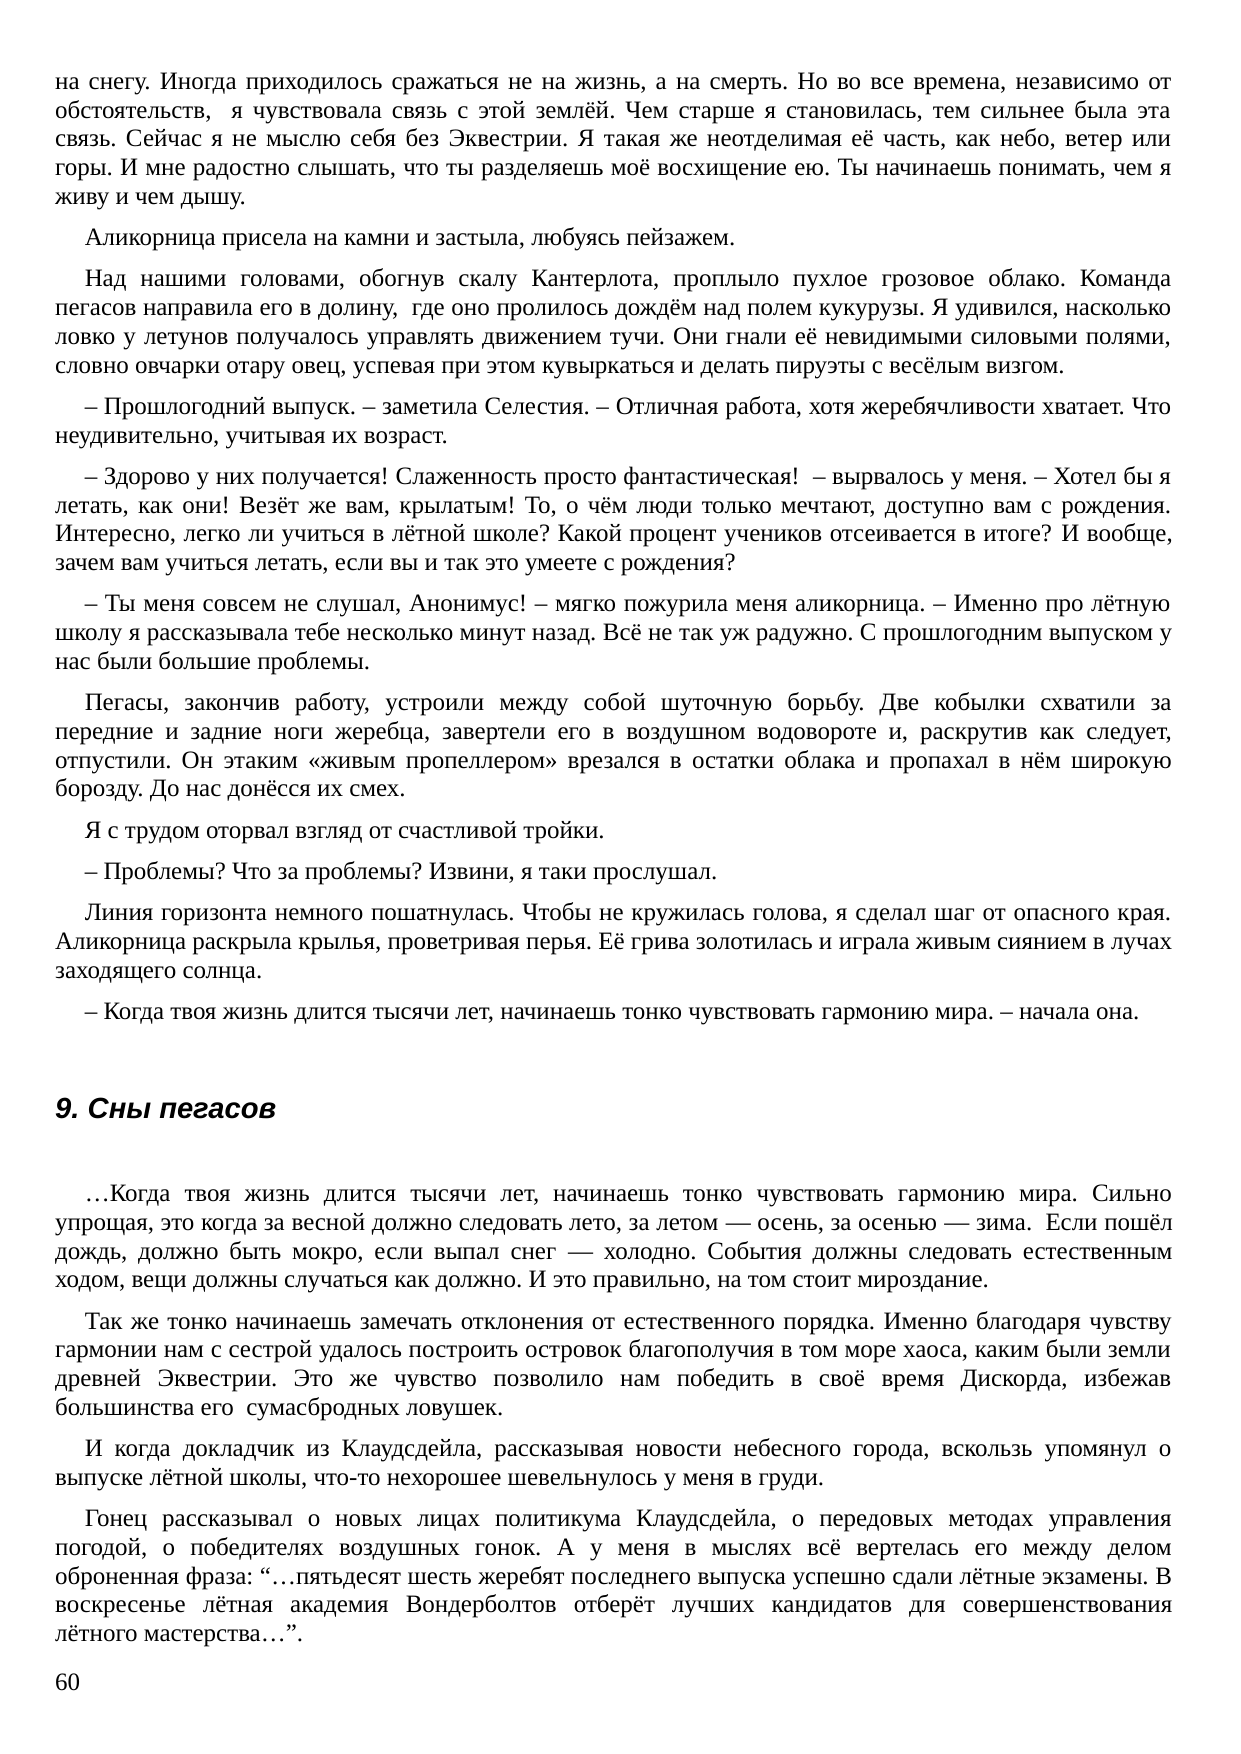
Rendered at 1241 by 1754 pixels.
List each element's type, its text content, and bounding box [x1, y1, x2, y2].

text Аликорница присела на камни и застыла, любуясь пейзажем. [55, 222, 1173, 251]
text – Прошлогодний выпуск. – заметила Селестия. – Отличная работа, хотя жеребячливости хватает. Что неудивительно, учитывая их возраст. [55, 391, 1173, 448]
text – Здорово у них получается! Слаженность просто фантастическая! – вырвалось у меня. – Хотел бы я летать, как они! Везёт же вам, крылатым! То, о чём люди только мечтают, доступно вам с рождения. Интересно, легко ли учиться в лётной школе? Какой процент учеников отсеивается в итоге? И вообще, зачем вам учиться летать, если вы и так это умеете с рождения? [55, 461, 1173, 576]
text И когда докладчик из Клаудсдейла, рассказывая новости небесного города, вскользь упомянул о выпуске лётной школы, что-то нехорошее шевельнулось у меня в груди. [55, 1433, 1173, 1491]
text Линия горизонта немного пошатнулась. Чтобы не кружилась голова, я сделал шаг от опасного края. Аликорница раскрыла крылья, проветривая перья. Её грива золотилась и играла живым сиянием в лучах заходящего солнца. [55, 897, 1173, 983]
text Над нашими головами, обогнув скалу Кантерлота, проплыло пухлое грозовое облако. Команда пегасов направила его в долину, где оно пролилось дождём над полем кукурузы. Я удивился, насколько ловко у летунов получалось управлять движением тучи. Они гнали её невидимыми силовыми полями, словно овчарки отару овец, успевая при этом кувыркаться и делать пируэты с весёлым визгом. [55, 263, 1173, 378]
text – Проблемы? Что за проблемы? Извини, я таки прослушал. [55, 856, 1173, 885]
text – Когда твоя жизнь длится тысячи лет, начинаешь тонко чувствовать гармонию мира. – начала она. [55, 996, 1173, 1025]
text Я с трудом оторвал взгляд от счастливой тройки. [55, 815, 1173, 843]
text …Когда твоя жизнь длится тысячи лет, начинаешь тонко чувствовать гармонию мира. Сильно упрощая, это когда за весной должно следовать лето, за летом — осень, за осенью — зима. Если пошёл дождь, должно быть мокро, если выпал снег — холодно. События должны следовать естественным ходом, вещи должны случаться как должно. И это правильно, на том стоит мироздание. [55, 1178, 1173, 1293]
text Так же тонко начинаешь замечать отклонения от естественного порядка. Именно благодаря чувству гармонии нам с сестрой удалось построить островок благополучия в том море хаоса, каким были земли древней Эквестрии. Это же чувство позволило нам победить в своё время Дискорда, избежав большинства его сумасбродных ловушек. [55, 1306, 1173, 1421]
text Пегасы, закончив работу, устроили между собой шуточную борьбу. Две кобылки схватили за передние и задние ноги жеребца, завертели его в воздушном водовороте и, раскрутив как следует, отпустили. Он этаким «живым пропеллером» врезался в остатки облака и пропахал в нём широкую борозду. До нас донёсся их смех. [55, 687, 1173, 802]
text Гонец рассказывал о новых лицах политикума Клаудсдейла, о передовых методах управления погодой, о победителях воздушных гонок. А у меня в мыслях всё вертелась его между делом оброненная фраза: “…пятьдесят шесть жеребят последнего выпуска успешно сдали лётные экзамены. В воскресенье лётная академия Вондерболтов отберёт лучших кандидатов для совершенствования лётного мастерства…”. [55, 1503, 1173, 1647]
subtitle 9. Сны пегасов [55, 1091, 1173, 1124]
text – Ты меня совсем не слушал, Анонимус! – мягко пожурила меня аликорница. – Именно про лётную школу я рассказывала тебе несколько минут назад. Всё не так уж радужно. С прошлогодним выпуском у нас были большие проблемы. [55, 588, 1173, 675]
text на снегу. Иногда приходилось сражаться не на жизнь, а на смерть. Но во все времена, независимо от обстоятельств, я чувствовала связь с этой землёй. Чем старше я становилась, тем сильнее была эта связь. Сейчас я не мыслю себя без Эквестрии. Я такая же неотделимая её часть, как небо, ветер или горы. И мне радостно слышать, что ты разделяешь моё восхищение ею. Ты начинаешь понимать, чем я живу и чем дышу. [55, 66, 1173, 210]
